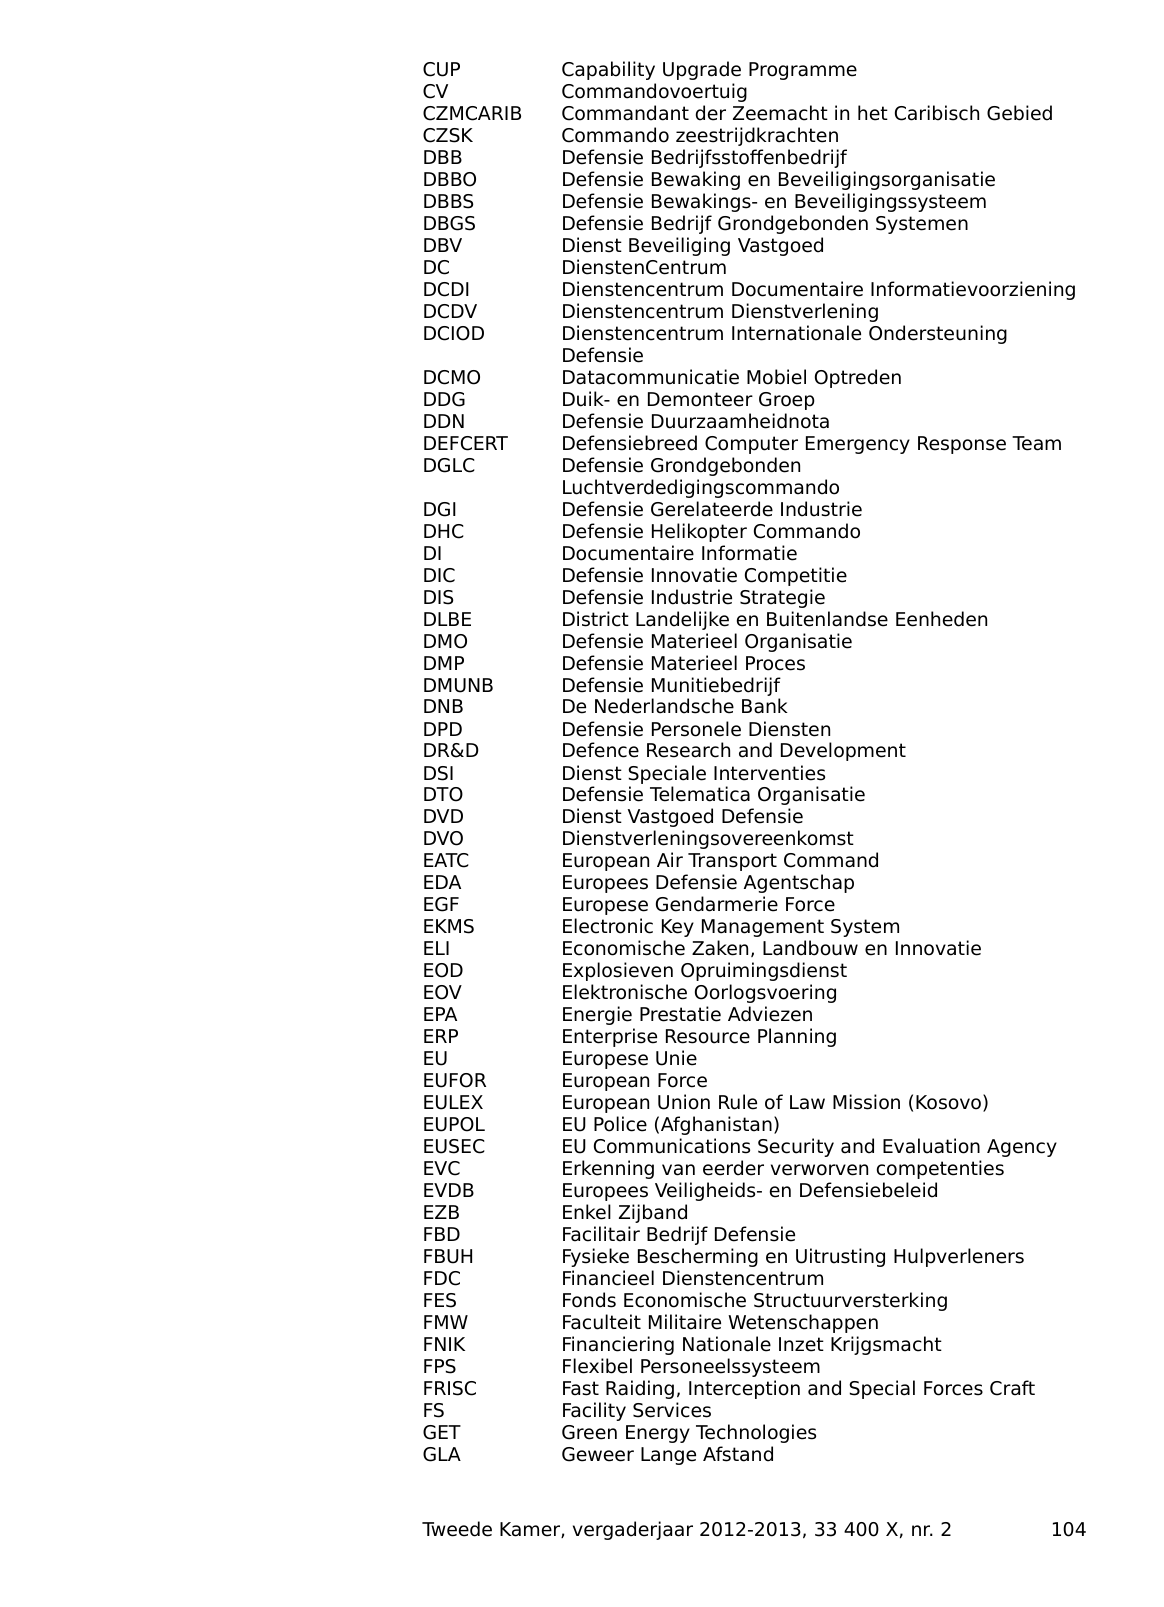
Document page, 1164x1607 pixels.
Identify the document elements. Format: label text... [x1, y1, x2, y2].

table_cell DCIOD [422, 323, 555, 367]
table_cell Defensie Duurzaamheidnota [555, 411, 1087, 433]
table_cell Dienstencentrum Internationale Ondersteuning Defensie [555, 323, 1087, 367]
table_cell EULEX [422, 1092, 555, 1114]
table_cell Defensie Materieel Organisatie [555, 631, 1087, 652]
table_cell Facility Services [555, 1400, 1087, 1422]
table_cell Faculteit Militaire Wetenschappen [555, 1312, 1087, 1334]
table_cell Defensie Personele Diensten [555, 719, 1087, 740]
table_cell Facilitair Bedrijf Defensie [555, 1224, 1087, 1246]
table_cell FRISC [422, 1378, 555, 1400]
table_cell EKMS [422, 916, 555, 938]
table_cell Europees Defensie Agentschap [555, 872, 1087, 894]
table_cell Enkel Zijband [555, 1202, 1087, 1224]
table_cell DIC [422, 565, 555, 587]
table_cell Dienst Vastgoed Defensie [555, 806, 1087, 828]
table_cell Commandant der Zeemacht in het Caribisch Gebied [555, 103, 1087, 125]
table_cell Geweer Lange Afstand [555, 1444, 1087, 1466]
table_cell Defensie Gerelateerde Industrie [555, 499, 1087, 521]
table_cell EU Police (Afghanistan) [555, 1114, 1087, 1136]
table_cell European Force [555, 1070, 1087, 1092]
table_cell Dienstencentrum Documentaire Informatievoorziening [555, 279, 1087, 301]
table_cell DPD [422, 719, 555, 740]
table_cell FPS [422, 1356, 555, 1378]
table_cell DMO [422, 631, 555, 652]
table_cell EU [422, 1048, 555, 1070]
table_cell EOD [422, 960, 555, 982]
table_cell Defensie Innovatie Competitie [555, 565, 1087, 587]
table_cell DEFCERT [422, 433, 555, 455]
table_cell EUPOL [422, 1114, 555, 1136]
table_cell DienstenCentrum [555, 257, 1087, 279]
table_cell DMUNB [422, 675, 555, 696]
table_cell European Union Rule of Law Mission (Kosovo) [555, 1092, 1087, 1114]
table_cell Defensie Bedrijf Grondgebonden Systemen [555, 213, 1087, 235]
table_cell Flexibel Personeelssysteem [555, 1356, 1087, 1378]
table_cell CV [422, 81, 555, 103]
table_cell FBUH [422, 1246, 555, 1268]
table_cell Europese Unie [555, 1048, 1087, 1070]
table_cell DHC [422, 521, 555, 543]
table_cell Capability Upgrade Programme [555, 59, 1087, 81]
table_cell District Landelijke en Buitenlandse Eenheden [555, 609, 1087, 631]
table_cell EVC [422, 1158, 555, 1180]
table_cell CZMCARIB [422, 103, 555, 125]
table_cell Fonds Economische Structuurversterking [555, 1290, 1087, 1312]
table_cell ELI [422, 938, 555, 960]
table_cell Defensie Materieel Proces [555, 653, 1087, 674]
table_cell Dienstencentrum Dienstverlening [555, 301, 1087, 323]
table_cell DDN [422, 411, 555, 433]
table_cell EUSEC [422, 1136, 555, 1158]
table_cell EDA [422, 872, 555, 894]
table_cell CUP [422, 59, 555, 81]
table_cell EVDB [422, 1180, 555, 1202]
table_cell Fast Raiding, Interception and Special Forces Craft [555, 1378, 1087, 1400]
table_cell DI [422, 543, 555, 564]
table_cell FDC [422, 1268, 555, 1290]
table_cell Datacommunicatie Mobiel Optreden [555, 367, 1087, 389]
table_cell EGF [422, 894, 555, 916]
table_cell DBV [422, 235, 555, 257]
table_cell Green Energy Technologies [555, 1422, 1087, 1444]
table_cell DDG [422, 389, 555, 411]
table_cell Defensie Bedrijfsstoffenbedrijf [555, 147, 1087, 169]
table_cell Defensiebreed Computer Emergency Response Team [555, 433, 1087, 455]
table_cell CZSK [422, 125, 555, 147]
table_cell Duik- en Demonteer Groep [555, 389, 1087, 411]
table_cell Defence Research and Development [555, 740, 1087, 762]
table_cell DBGS [422, 213, 555, 235]
table_cell DMP [422, 653, 555, 674]
table_cell European Air Transport Command [555, 850, 1087, 872]
table_cell Economische Zaken, Landbouw en Innovatie [555, 938, 1087, 960]
table_cell Europese Gendarmerie Force [555, 894, 1087, 916]
table_cell DBBO [422, 169, 555, 191]
table_cell Fysieke Bescherming en Uitrusting Hulpverleners [555, 1246, 1087, 1268]
table_cell FES [422, 1290, 555, 1312]
table_cell Explosieven Opruimingsdienst [555, 960, 1087, 982]
table_cell DIS [422, 587, 555, 608]
table_cell DCDV [422, 301, 555, 323]
table_cell Financieel Dienstencentrum [555, 1268, 1087, 1290]
table_cell Documentaire Informatie [555, 543, 1087, 564]
table_cell ERP [422, 1026, 555, 1048]
table_cell Elektronische Oorlogsvoering [555, 982, 1087, 1004]
table_cell EZB [422, 1202, 555, 1224]
table_cell Europees Veiligheids- en Defensiebeleid [555, 1180, 1087, 1202]
table_cell EPA [422, 1004, 555, 1026]
table_cell Erkenning van eerder verworven competenties [555, 1158, 1087, 1180]
table_cell EU Communications Security and Evaluation Agency [555, 1136, 1087, 1158]
table_cell FMW [422, 1312, 555, 1334]
table_cell Defensie Grondgebonden Luchtverdedigingscommando [555, 455, 1087, 499]
table_cell De Nederlandsche Bank [555, 696, 1087, 718]
table_cell FBD [422, 1224, 555, 1246]
table_cell Dienstverleningsovereenkomst [555, 828, 1087, 850]
table_cell Defensie Telematica Organisatie [555, 784, 1087, 806]
table_cell Defensie Helikopter Commando [555, 521, 1087, 543]
table_cell GET [422, 1422, 555, 1444]
table_cell DVD [422, 806, 555, 828]
table_cell EUFOR [422, 1070, 555, 1092]
table_cell DCDI [422, 279, 555, 301]
table_cell DTO [422, 784, 555, 806]
table_cell Electronic Key Management System [555, 916, 1087, 938]
table_cell DGLC [422, 455, 555, 499]
table_cell EATC [422, 850, 555, 872]
table_cell DGI [422, 499, 555, 521]
table_cell Energie Prestatie Adviezen [555, 1004, 1087, 1026]
table_cell EOV [422, 982, 555, 1004]
table_cell Financiering Nationale Inzet Krijgsmacht [555, 1334, 1087, 1356]
table_cell DCMO [422, 367, 555, 389]
table_cell Defensie Munitiebedrijf [555, 675, 1087, 696]
table_cell DC [422, 257, 555, 279]
table_cell Enterprise Resource Planning [555, 1026, 1087, 1048]
table_cell Defensie Bewaking en Beveiligingsorganisatie [555, 169, 1087, 191]
table_cell FS [422, 1400, 555, 1422]
table_cell DR&D [422, 740, 555, 762]
table_cell DBB [422, 147, 555, 169]
table_cell Commando zeestrijdkrachten [555, 125, 1087, 147]
table_cell GLA [422, 1444, 555, 1466]
table_cell DSI [422, 763, 555, 784]
table_cell Dienst Speciale Interventies [555, 763, 1087, 784]
table_cell DNB [422, 696, 555, 718]
table_cell Commandovoertuig [555, 81, 1087, 103]
table_cell DLBE [422, 609, 555, 631]
table_cell Defensie Bewakings- en Beveiligingssysteem [555, 191, 1087, 213]
table_cell DBBS [422, 191, 555, 213]
table_cell DVO [422, 828, 555, 850]
table_cell Defensie Industrie Strategie [555, 587, 1087, 608]
table_cell FNIK [422, 1334, 555, 1356]
table_cell Dienst Beveiliging Vastgoed [555, 235, 1087, 257]
